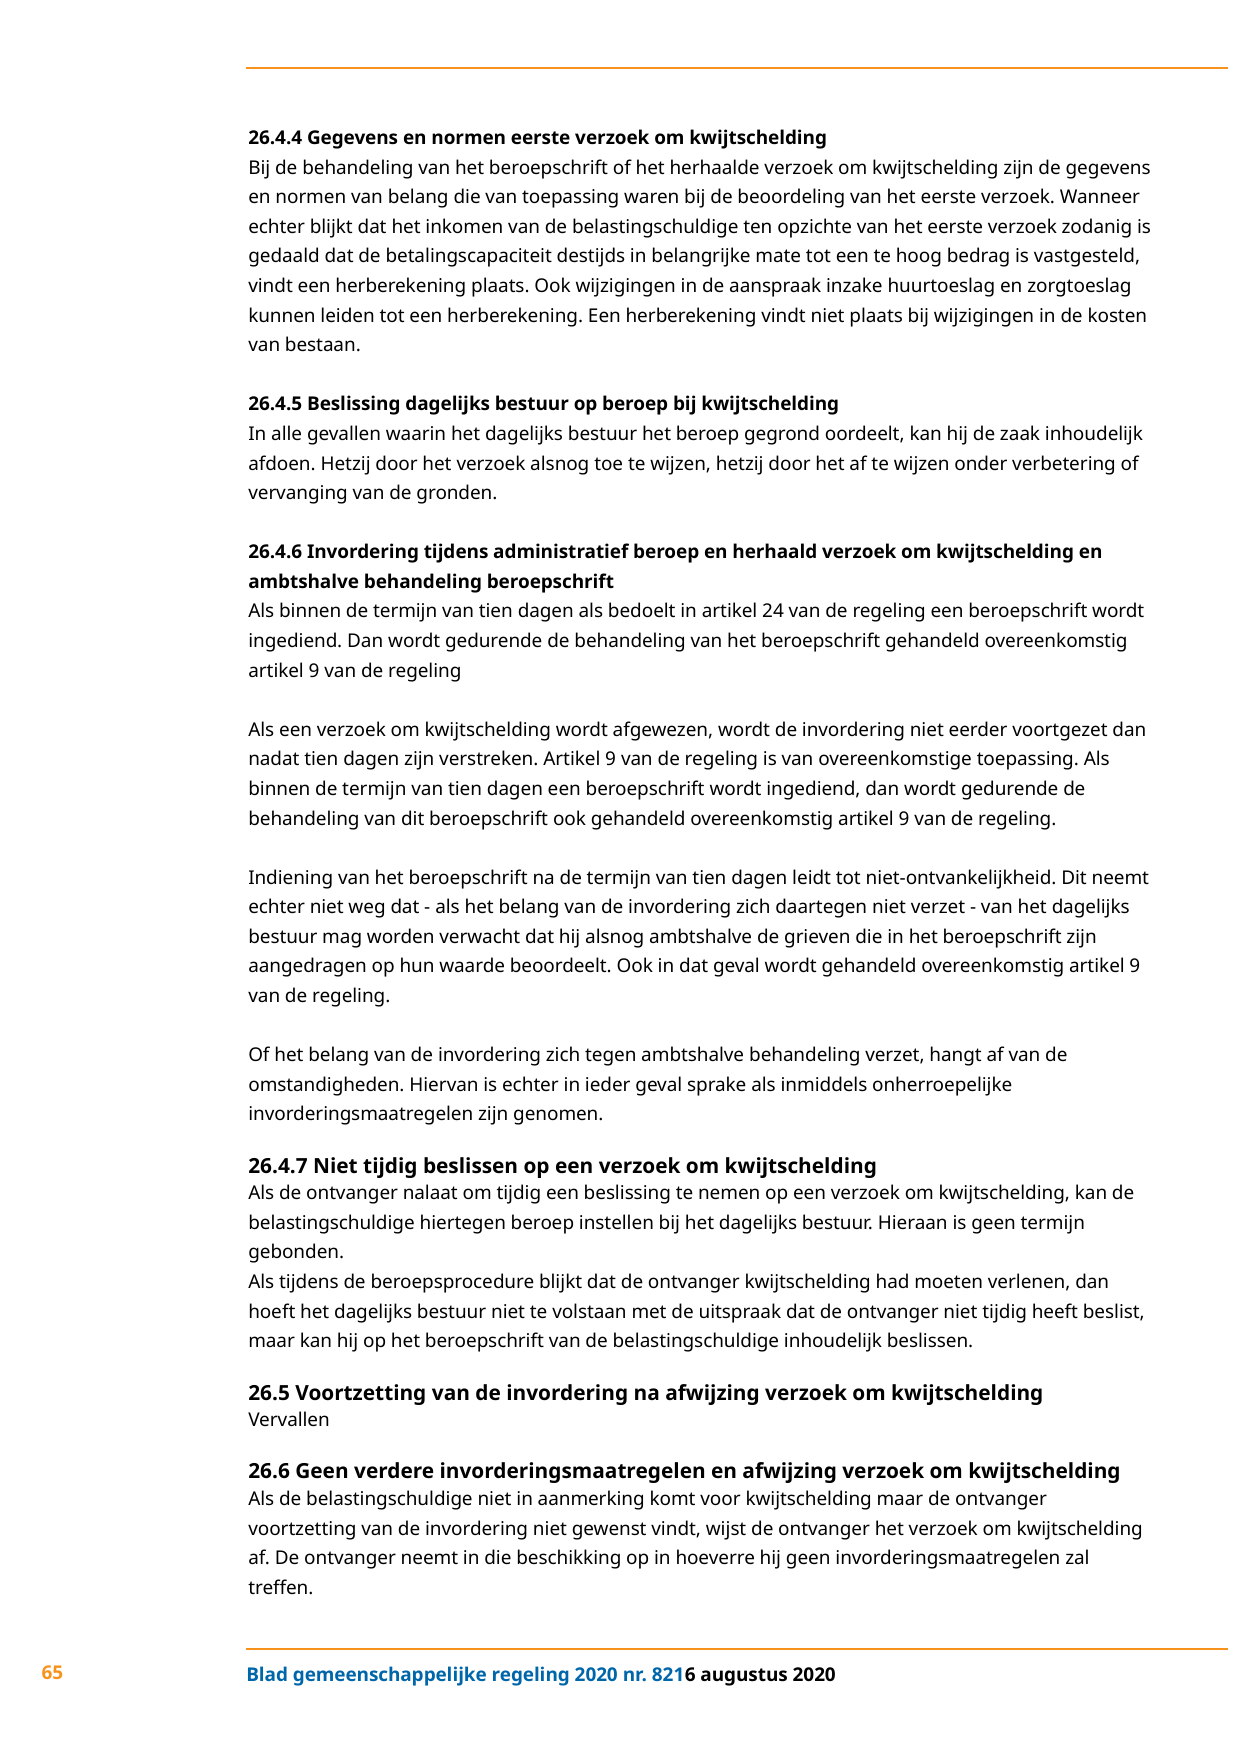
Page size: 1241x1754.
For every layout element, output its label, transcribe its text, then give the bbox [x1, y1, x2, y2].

text Als een verzoek om kwijtschelding wordt afgewezen, wordt de invordering niet eerder voortgezet dan nadat tien dagen zijn verstreken. Artikel 9 van de regeling is van overeenkomstige toepassing. Als binnen de termijn van tien dagen een beroepschrift wordt ingediend, dan wordt gedurende de behandeling van dit beroepschrift ook gehandeld overeenkomstig artikel 9 van de regeling. [248, 716, 1152, 831]
text Bij de behandeling van het beroepschrift of het herhaalde verzoek om kwijtschelding zijn de gegevens en normen van belang die van toepassing waren bij de beoordeling van het eerste verzoek. Wanneer echter blijkt dat het inkomen van de belastingschuldige ten opzichte van het eerste verzoek zodanig is gedaald dat de betalingscapaciteit destijds in belangrijke mate tot een te hoog bedrag is vastgesteld, vindt een herberekening plaats. Ook wijzigingen in de aanspraak inzake huurtoeslag en zorgtoeslag kunnen leiden tot een herberekening. Een herberekening vindt niet plaats bij wijzigingen in de kosten van bestaan. [248, 154, 1152, 357]
text Indiening van het beroepschrift na de termijn van tien dagen leidt tot niet-ontvankelijkheid. Dit neemt echter niet weg dat - als het belang van de invordering zich daartegen niet verzet - van het dagelijks bestuur mag worden verwacht dat hij alsnog ambtshalve de grieven die in het beroepschrift zijn aangedragen op hun waarde beoordeelt. Ook in dat geval wordt gehandeld overeenkomstig artikel 9 van de regeling. [248, 864, 1152, 1008]
picture [41, 47, 231, 172]
text 26.4.6 Invordering tijdens administratief beroep en herhaald verzoek om kwijtschelding en ambtshalve behandeling beroepschrift [248, 538, 1152, 594]
text 26.5 Voortzetting van de invordering na afwijzing verzoek om kwijtschelding [248, 1378, 1152, 1406]
text 26.4.4 Gegevens en normen eerste verzoek om kwijtschelding [248, 124, 1152, 150]
text Als binnen de termijn van tien dagen als bedoelt in artikel 24 van de regeling een beroepschrift wordt ingediend. Dan wordt gedurende de behandeling van het beroepschrift gehandeld overeenkomstig artikel 9 van de regeling [248, 598, 1152, 683]
text Als de ontvanger nalaat om tijdig een beslissing te nemen op een verzoek om kwijtschelding, kan de belastingschuldige hiertegen beroep instellen bij het dagelijks bestuur. Hieraan is geen termijn gebonden. [248, 1179, 1152, 1264]
text 26.6 Geen verdere invorderingsmaatregelen en afwijzing verzoek om kwijtschelding [248, 1457, 1152, 1485]
text Als tijdens de beroepsprocedure blijkt dat de ontvanger kwijtschelding had moeten verlenen, dan hoeft het dagelijks bestuur niet te volstaan met de uitspraak dat de ontvanger niet tijdig heeft beslist, maar kan hij op het beroepschrift van de belastingschuldige inhoudelijk beslissen. [248, 1268, 1152, 1353]
text 26.4.7 Niet tijdig beslissen op een verzoek om kwijtschelding [248, 1151, 1152, 1179]
text Vervallen [248, 1406, 1152, 1432]
text Of het belang van de invordering zich tegen ambtshalve behandeling verzet, hangt af van de omstandigheden. Hiervan is echter in ieder geval sprake als inmiddels onherroepelijke invorderingsmaatregelen zijn genomen. [248, 1041, 1152, 1126]
text Als de belastingschuldige niet in aanmerking komt voor kwijtschelding maar de ontvanger voortzetting van de invordering niet gewenst vindt, wijst de ontvanger het verzoek om kwijtschelding af. De ontvanger neemt in die beschikking op in hoeverre hij geen invorderingsmaatregelen zal treffen. [248, 1485, 1152, 1599]
text 26.4.5 Beslissing dagelijks bestuur op beroep bij kwijtschelding [248, 391, 1152, 416]
text In alle gevallen waarin het dagelijks bestuur het beroep gegrond oordeelt, kan hij de zaak inhoudelijk afdoen. Hetzij door het verzoek alsnog toe te wijzen, hetzij door het af te wijzen onder verbetering of vervanging van de gronden. [248, 420, 1152, 505]
